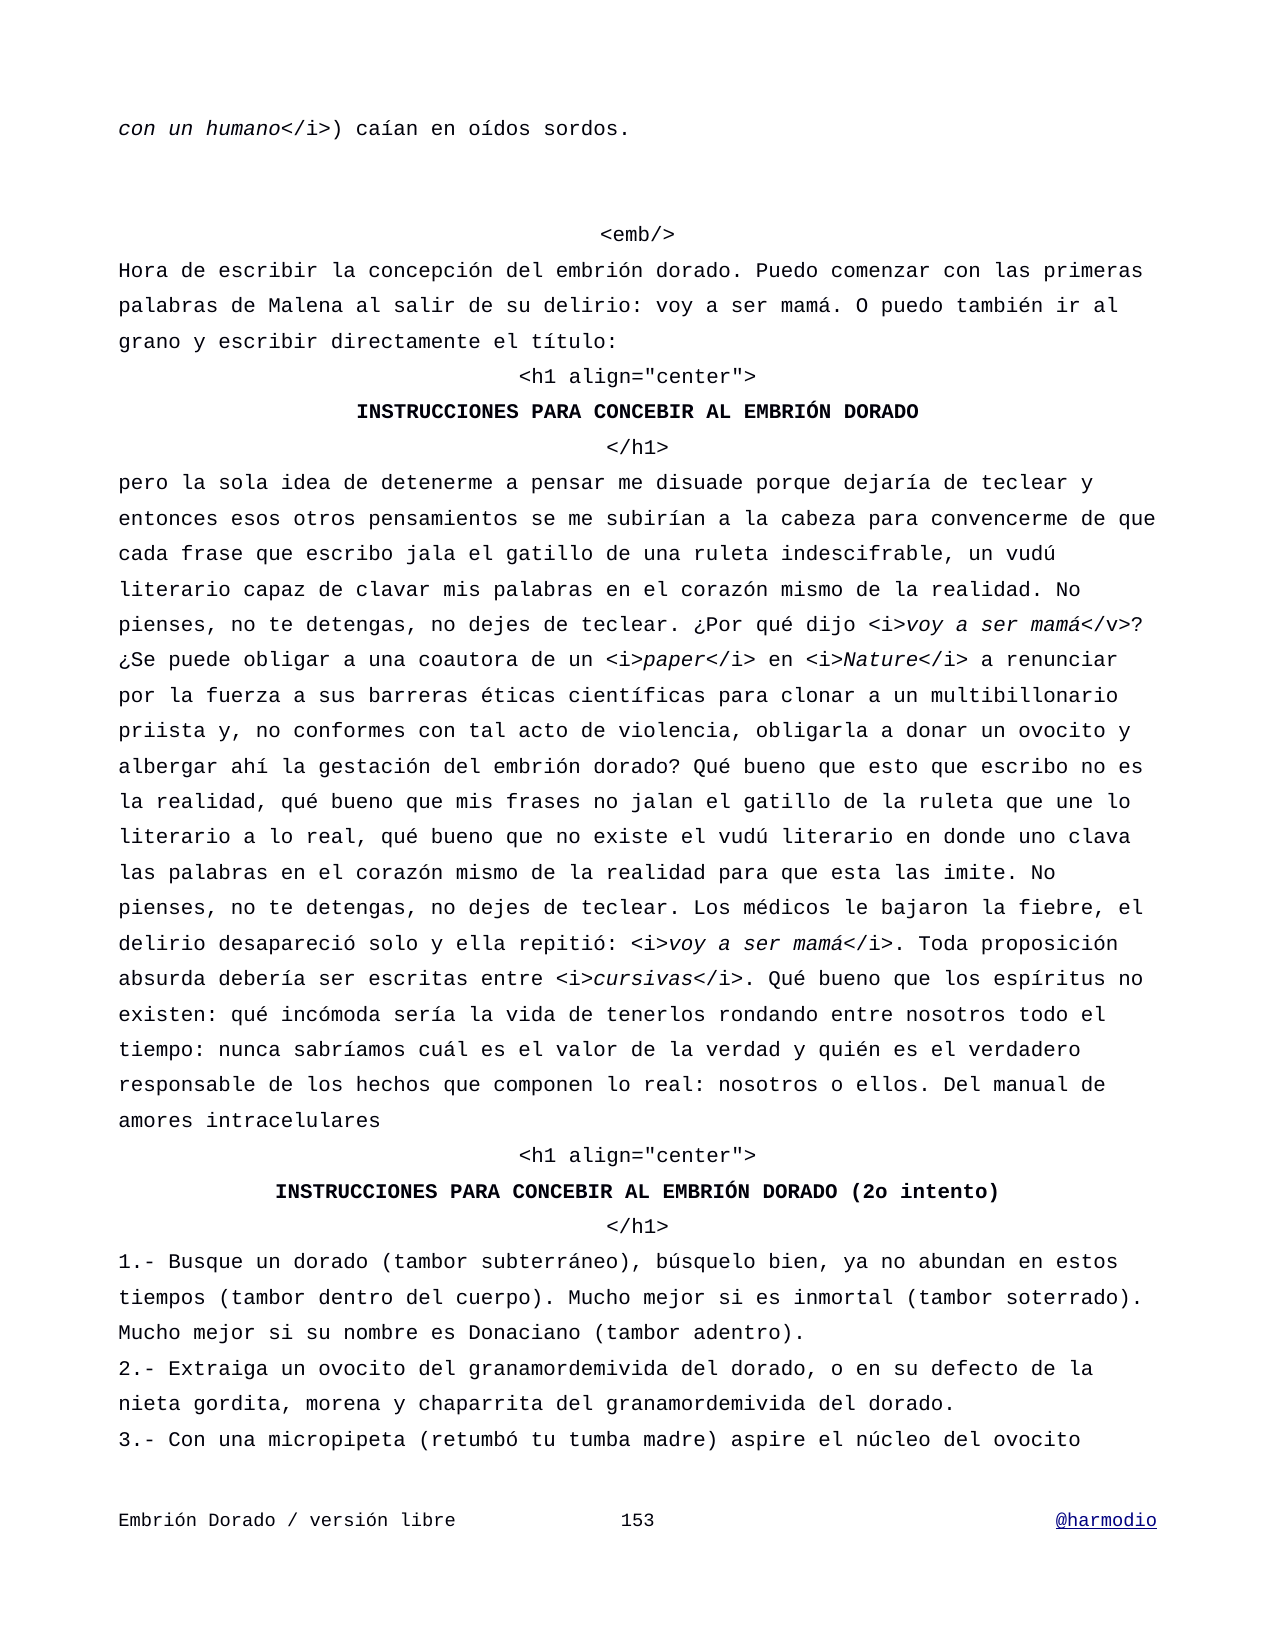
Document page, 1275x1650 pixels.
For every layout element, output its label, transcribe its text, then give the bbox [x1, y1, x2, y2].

text 2.- Extraiga un ovocito del granamordemivida del dorado, o en su defecto de la nieta gordita, morena y chaparrita del granamordemivida del dorado. [118, 1358, 1157, 1417]
text <h1 align="center"> [118, 366, 1157, 390]
text <emb/> [118, 224, 1157, 248]
text </h1> [118, 437, 1157, 461]
text INSTRUCCIONES PARA CONCEBIR AL EMBRIÓN DORADO (2o intento) [118, 1181, 1157, 1204]
text INSTRUCCIONES PARA CONCEBIR AL EMBRIÓN DORADO [118, 401, 1157, 425]
text pero la sola idea de detenerme a pensar me disuade porque dejaría de teclear y entonces esos otros pensamientos se me subirían a la cabeza para convencerme de que cada frase que escribo jala el gatillo de una ruleta indescifrable, un vudú literario capaz de clavar mis palabras en el corazón mismo de la realidad. No pienses, no te detengas, no dejes de teclear. ¿Por qué dijo <i>voy a ser mamá</v>? [118, 472, 1157, 638]
text ¿Se puede obligar a una coautora de un <i>paper</i> en <i>Nature</i> a renunciar por la fuerza a sus barreras éticas científicas para clonar a un multibillonario priista y, no conformes con tal acto de violencia, obligarla a donar un ovocito y albergar ahí la gestación del embrión dorado? Qué bueno que esto que escribo no es la realidad, qué bueno que mis frases no jalan el gatillo de la ruleta que une lo literario a lo real, qué bueno que no existe el vudú literario en donde uno clava las palabras en el corazón mismo de la realidad para que esta las imite. No pienses, no te detengas, no dejes de teclear. Los médicos le bajaron la fiebre, el delirio desapareció solo y ella repitió: <i>voy a ser mamá</i>. Toda proposición absurda debería ser escritas entre <i>cursivas</i>. Qué bueno que los espíritus no existen: qué incómoda sería la vida de tenerlos rondando entre nosotros todo el tiempo: nunca sabríamos cuál es el valor de la verdad y quién es el verdadero responsable de los hechos que componen lo real: nosotros o ellos. Del manual de amores intracelulares [118, 649, 1157, 1133]
text 3.- Con una micropipeta (retumbó tu tumba madre) aspire el núcleo del ovocito [118, 1428, 1157, 1452]
text <h1 align="center"> [118, 1145, 1157, 1169]
text con un humano</i>) caían en oídos sordos. [118, 118, 1157, 142]
text Hora de escribir la concepción del embrión dorado. Puedo comenzar con las primeras palabras de Malena al salir de su delirio: voy a ser mamá. O puedo también ir al grano y escribir directamente el título: [118, 260, 1157, 354]
text 1.- Busque un dorado (tambor subterráneo), búsquelo bien, ya no abundan en estos tiempos (tambor dentro del cuerpo). Mucho mejor si es inmortal (tambor soterrado). Mucho mejor si su nombre es Donaciano (tambor adentro). [118, 1251, 1157, 1346]
text </h1> [118, 1216, 1157, 1240]
